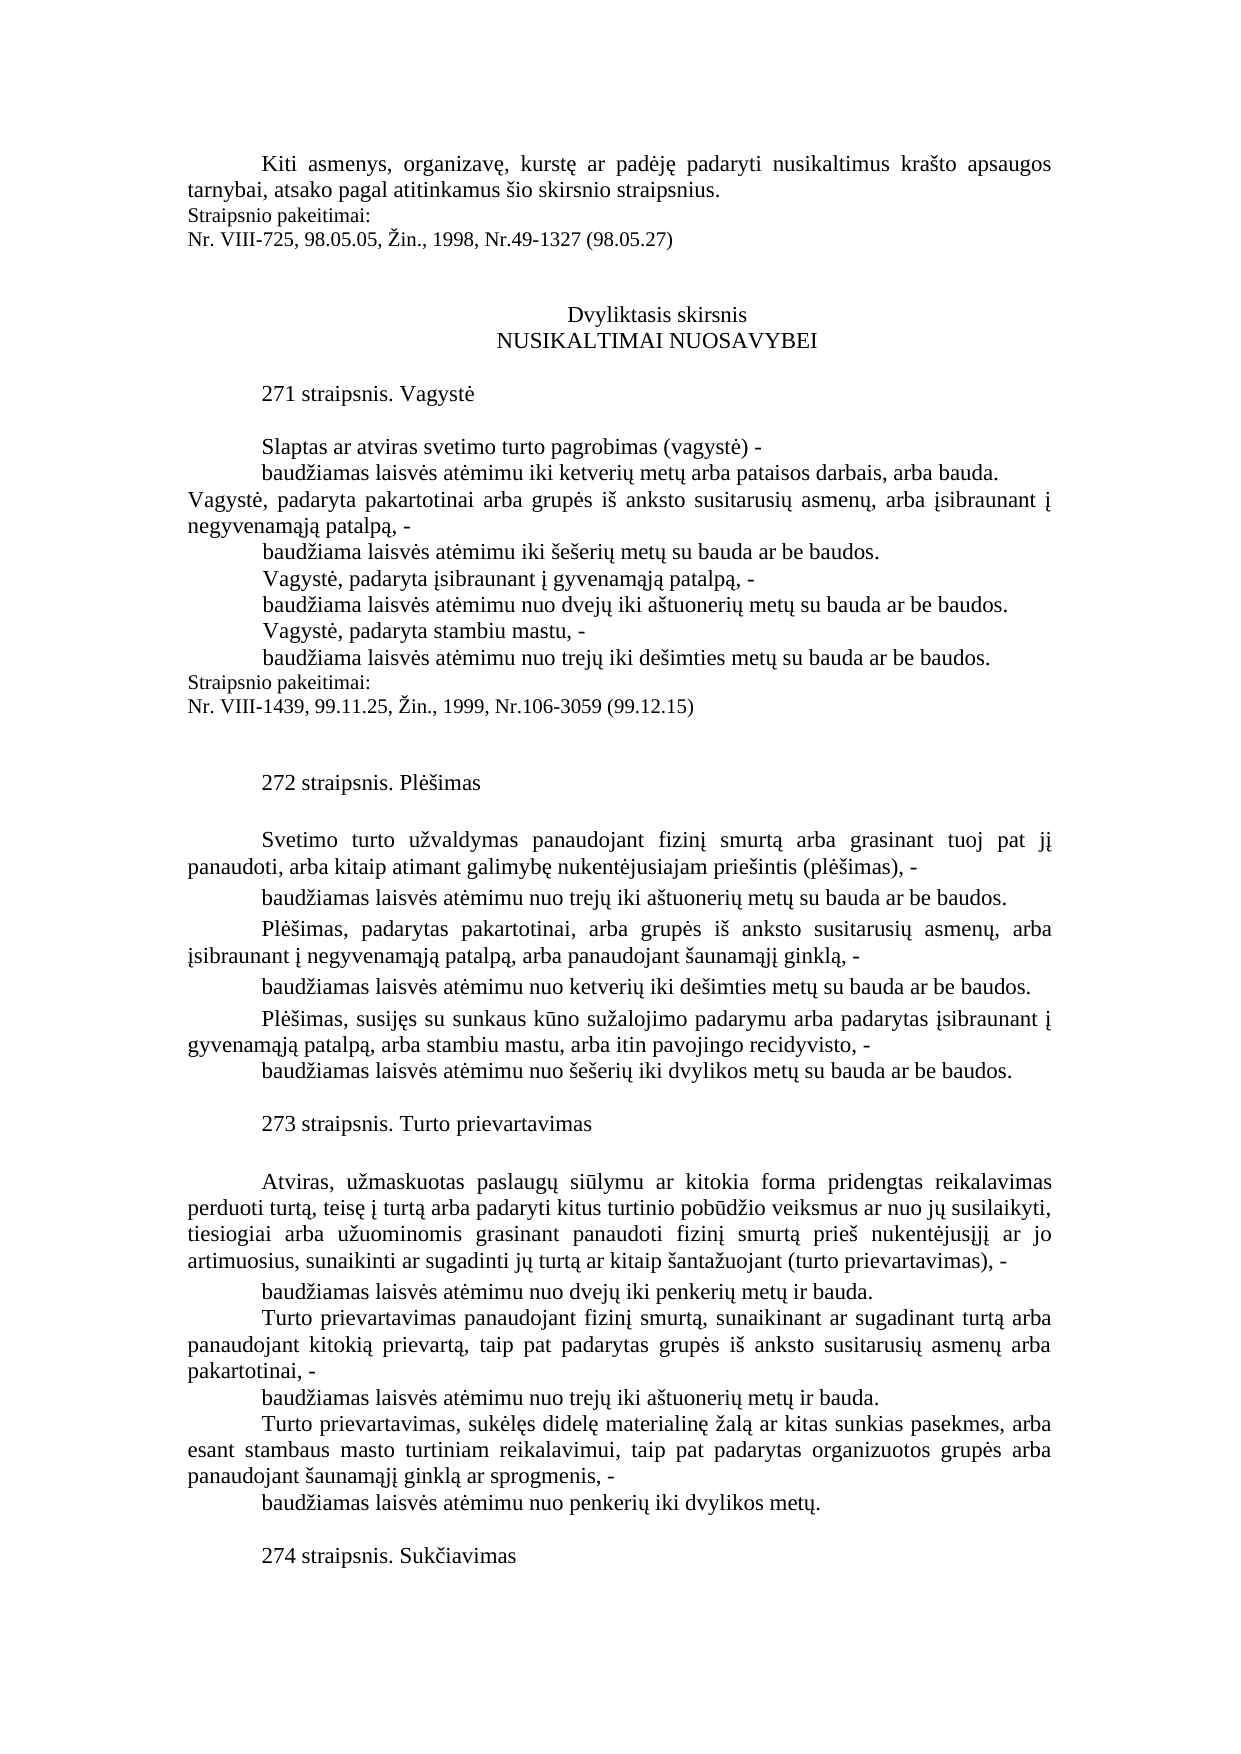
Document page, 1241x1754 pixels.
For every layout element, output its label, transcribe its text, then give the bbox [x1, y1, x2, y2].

text baudžiama laisvės atėmimu nuo trejų iki dešimties metų su bauda ar be baudos. [187, 644, 1053, 670]
text 272 straipsnis. Plėšimas [208, 769, 1053, 795]
text baudžiama laisvės atėmimu iki šešerių metų su bauda ar be baudos. [187, 538, 1053, 565]
text Slaptas ar atviras svetimo turto pagrobimas (vagystė) - [187, 433, 1053, 459]
text Straipsnio pakeitimai: [187, 670, 1053, 694]
text baudžiamas laisvės atėmimu nuo dvejų iki penkerių metų ir bauda. [187, 1278, 1053, 1304]
text NUSIKALTIMAI NUOSAVYBEI [187, 328, 1053, 354]
text Atviras, užmaskuotas paslaugų siūlymu ar kitokia forma pridengtas reikalavimas perduoti turtą, teisę į turtą arba padaryti kitus turtinio pobūdžio veiksmus ar nuo jų susilaikyti, tiesiogiai arba užuominomis grasinant panaudoti fizinį smurtą prieš nukentėjusįjį ar jo artimuosius, sunaikinti ar sugadinti jų turtą ar kitaip šantažuojant (turto prievartavimas), - [187, 1168, 1053, 1273]
text Straipsnio pakeitimai: [187, 203, 1053, 227]
text Turto prievartavimas, sukėlęs didelę materialinę žalą ar kitas sunkias pasekmes, arba esant stambaus masto turtiniam reikalavimui, taip pat padarytas organizuotos grupės arba panaudojant šaunamąjį ginklą ar sprogmenis, - [187, 1410, 1053, 1489]
text Nr. VIII-725, 98.05.05, Žin., 1998, Nr.49-1327 (98.05.27) [187, 227, 1053, 251]
text Plėšimas, padarytas pakartotinai, arba grupės iš anksto susitarusių asmenų, arba įsibraunant į negyvenamąją patalpą, arba panaudojant šaunamąjį ginklą, - [187, 916, 1053, 968]
text Dvyliktasis skirsnis [187, 301, 1053, 328]
text Vagystė, padaryta pakartotinai arba grupės iš anksto susitarusių asmenų, arba įsibraunant į negyvenamąją patalpą, - [187, 486, 1053, 538]
text 271 straipsnis. Vagystė [206, 380, 1053, 407]
text Vagystė, padaryta įsibraunant į gyvenamąją patalpą, - [187, 565, 1053, 591]
text baudžiamas laisvės atėmimu nuo penkerių iki dvylikos metų. [187, 1489, 1053, 1515]
text 274 straipsnis. Sukčiavimas [205, 1542, 1053, 1568]
text baudžiama laisvės atėmimu nuo dvejų iki aštuonerių metų su bauda ar be baudos. [187, 591, 1053, 617]
text Turto prievartavimas panaudojant fizinį smurtą, sunaikinant ar sugadinant turtą arba panaudojant kitokią prievartą, taip pat padarytas grupės iš anksto susitarusių asmenų arba pakartotinai, - [187, 1304, 1053, 1383]
text Plėšimas, susijęs su sunkaus kūno sužalojimo padarymu arba padarytas įsibraunant į gyvenamąją patalpą, arba stambiu mastu, arba itin pavojingo recidyvisto, - [187, 1004, 1053, 1057]
text Kiti asmenys, organizavę, kurstę ar padėję padaryti nusikaltimus krašto apsaugos tarnybai, atsako pagal atitinkamus šio skirsnio straipsnius. [187, 150, 1053, 203]
text Svetimo turto užvaldymas panaudojant fizinį smurtą arba grasinant tuoj pat jį panaudoti, arba kitaip atimant galimybę nukentėjusiajam priešintis (plėšimas), - [187, 826, 1053, 879]
text Nr. VIII-1439, 99.11.25, Žin., 1999, Nr.106-3059 (99.12.15) [187, 694, 1053, 718]
text baudžiamas laisvės atėmimu nuo trejų iki aštuonerių metų ir bauda. [187, 1383, 1053, 1410]
text baudžiamas laisvės atėmimu iki ketverių metų arba pataisos darbais, arba bauda. [187, 459, 1053, 486]
text 273 straipsnis. Turto prievartavimas [206, 1110, 1053, 1136]
text baudžiamas laisvės atėmimu nuo ketverių iki dešimties metų su bauda ar be baudos. [187, 973, 1053, 999]
text baudžiamas laisvės atėmimu nuo trejų iki aštuonerių metų su bauda ar be baudos. [187, 884, 1053, 911]
text Vagystė, padaryta stambiu mastu, - [187, 617, 1053, 644]
text baudžiamas laisvės atėmimu nuo šešerių iki dvylikos metų su bauda ar be baudos. [187, 1057, 1053, 1084]
